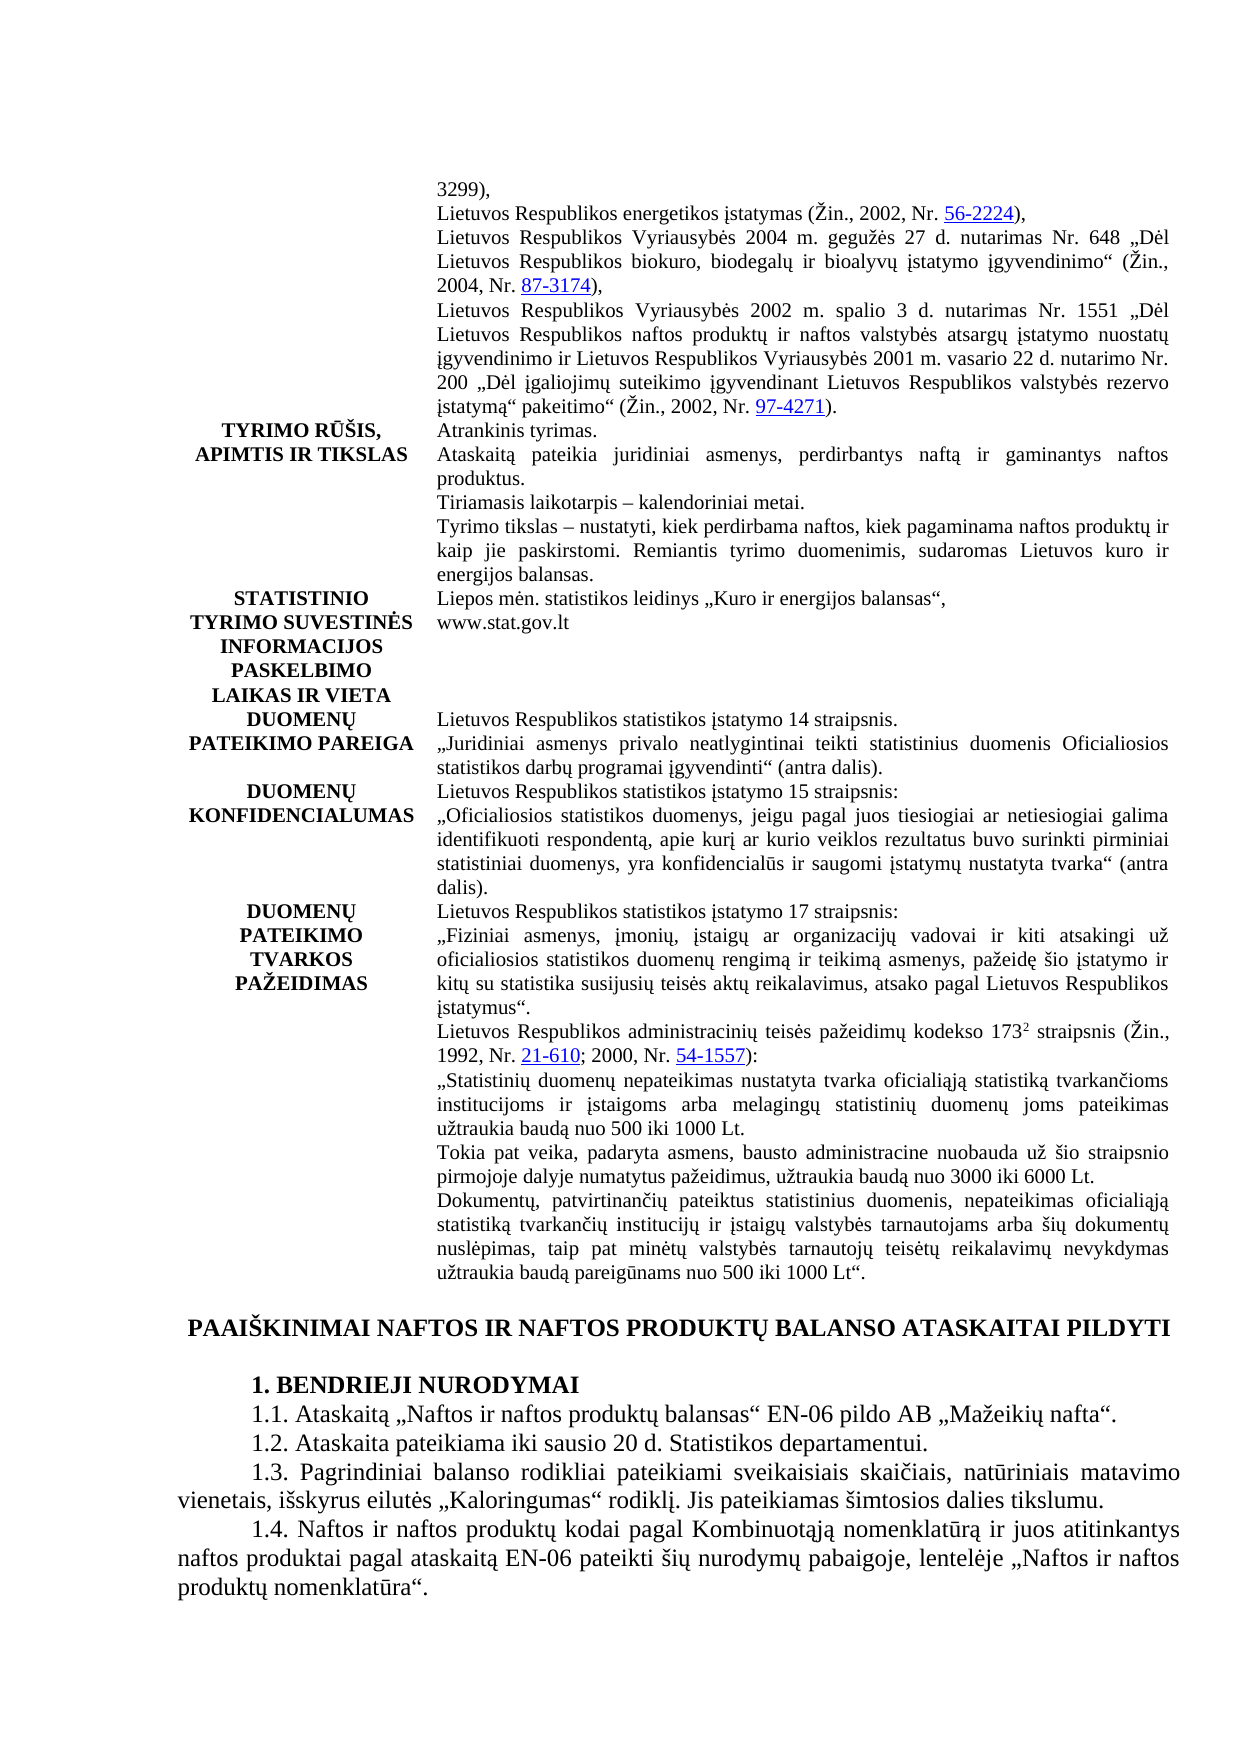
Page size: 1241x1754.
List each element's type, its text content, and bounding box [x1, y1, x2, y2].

table_header [177, 177, 425, 418]
text 1.2. Ataskaita pateikiama iki sausio 20 d. Statistikos departamentui. [177, 1428, 1181, 1457]
table_cell Statistinio tyrimo suvestinės informacijos paskelbimo laikas ir vieta [177, 586, 425, 707]
text PAAIŠKINIMAI NAFTOS IR NAFTOS PRODUKTŲ BALANSO ATASKAITAI PILDYTI [177, 1313, 1181, 1342]
table_cell DUOMENŲ PATEIKIMO TVARKOS PAŽEIDIMAS [177, 899, 425, 1284]
table_header 3299), Lietuvos Respublikos energetikos įstatymas (Žin., 2002, Nr. 56-2224), Lietuvos Respublikos Vyriausybės 2004 m. gegužės 27 d. nutarimas Nr. 648 „Dėl Lietuvos Respublikos biokuro, biodegalų ir bioalyvų įstatymo įgyvendinimo“ (Žin., 2004, Nr. 87-3174), Lietuvos Respublikos Vyriausybės 2002 m. spalio 3 d. nutarimas Nr. 1551 „Dėl Lietuvos Respublikos naftos produktų ir naftos valstybės atsargų įstatymo nuostatų įgyvendinimo ir Lietuvos Respublikos Vyriausybės 2001 m. vasario 22 d. nutarimo Nr. 200 „Dėl įgaliojimų suteikimo įgyvendinant Lietuvos Respublikos valstybės rezervo įstatymą“ pakeitimo“ (Žin., 2002, Nr. 97-4271). [425, 177, 1181, 418]
table_cell DUOMENŲ PATEIKIMO PAREIGA [177, 707, 425, 779]
table_cell TYRIMO RŪŠIS, APIMTIS IR TIKSLAS [177, 418, 425, 586]
text 1.1. Ataskaitą „Naftos ir naftos produktų balansas“ EN-06 pildo AB „Mažeikių nafta“. [177, 1399, 1181, 1428]
table_cell DUOMENŲ KONFIDENCIALUMAS [177, 779, 425, 899]
table_cell Liepos mėn. statistikos leidinys „Kuro ir energijos balansas“, www.stat.gov.lt [425, 586, 1181, 707]
text 1. Bendrieji nurodymai [177, 1370, 1181, 1399]
table_cell Atrankinis tyrimas. Ataskaitą pateikia juridiniai asmenys, perdirbantys naftą ir gaminantys naftos produktus. Tiriamasis laikotarpis – kalendoriniai metai. Tyrimo tikslas – nustatyti, kiek perdirbama naftos, kiek pagaminama naftos produktų ir kaip jie paskirstomi. Remiantis tyrimo duomenimis, sudaromas Lietuvos kuro ir energijos balansas. [425, 418, 1181, 586]
text 1.4. Naftos ir naftos produktų kodai pagal Kombinuotąją nomenklatūrą ir juos atitinkantys naftos produktai pagal ataskaitą EN-06 pateikti šių nurodymų pabaigoje, lentelėje „Naftos ir naftos produktų nomenklatūra“. [177, 1514, 1181, 1600]
text 1.3. Pagrindiniai balanso rodikliai pateikiami sveikaisiais skaičiais, natūriniais matavimo vienetais, išskyrus eilutės „Kaloringumas“ rodiklį. Jis pateikiamas šimtosios dalies tikslumu. [177, 1457, 1181, 1514]
table_cell Lietuvos Respublikos statistikos įstatymo 17 straipsnis: „Fiziniai asmenys, įmonių, įstaigų ar organizacijų vadovai ir kiti atsakingi už oficialiosios statistikos duomenų rengimą ir teikimą asmenys, pažeidę šio įstatymo ir kitų su statistika susijusių teisės aktų reikalavimus, atsako pagal Lietuvos Respublikos įstatymus“. Lietuvos Respublikos administracinių teisės pažeidimų kodekso 1732 straipsnis (Žin., 1992, Nr. 21-610; 2000, Nr. 54-1557): „Statistinių duomenų nepateikimas nustatyta tvarka oficialiąją statistiką tvarkančioms institucijoms ir įstaigoms arba melagingų statistinių duomenų joms pateikimas užtraukia baudą nuo 500 iki 1000 Lt. Tokia pat veika, padaryta asmens, bausto administracine nuobauda už šio straipsnio pirmojoje dalyje numatytus pažeidimus, užtraukia baudą nuo 3000 iki 6000 Lt. Dokumentų, patvirtinančių pateiktus statistinius duomenis, nepateikimas oficialiąją statistiką tvarkančių institucijų ir įstaigų valstybės tarnautojams arba šių dokumentų nuslėpimas, taip pat minėtų valstybės tarnautojų teisėtų reikalavimų nevykdymas užtraukia baudą pareigūnams nuo 500 iki 1000 Lt“. [425, 899, 1181, 1284]
table_cell Lietuvos Respublikos statistikos įstatymo 15 straipsnis: „Oficialiosios statistikos duomenys, jeigu pagal juos tiesiogiai ar netiesiogiai galima identifikuoti respondentą, apie kurį ar kurio veiklos rezultatus buvo surinkti pirminiai statistiniai duomenys, yra konfidencialūs ir saugomi įstatymų nustatyta tvarka“ (antra dalis). [425, 779, 1181, 899]
table_cell Lietuvos Respublikos statistikos įstatymo 14 straipsnis. „Juridiniai asmenys privalo neatlygintinai teikti statistinius duomenis Oficialiosios statistikos darbų programai įgyvendinti“ (antra dalis). [425, 707, 1181, 779]
